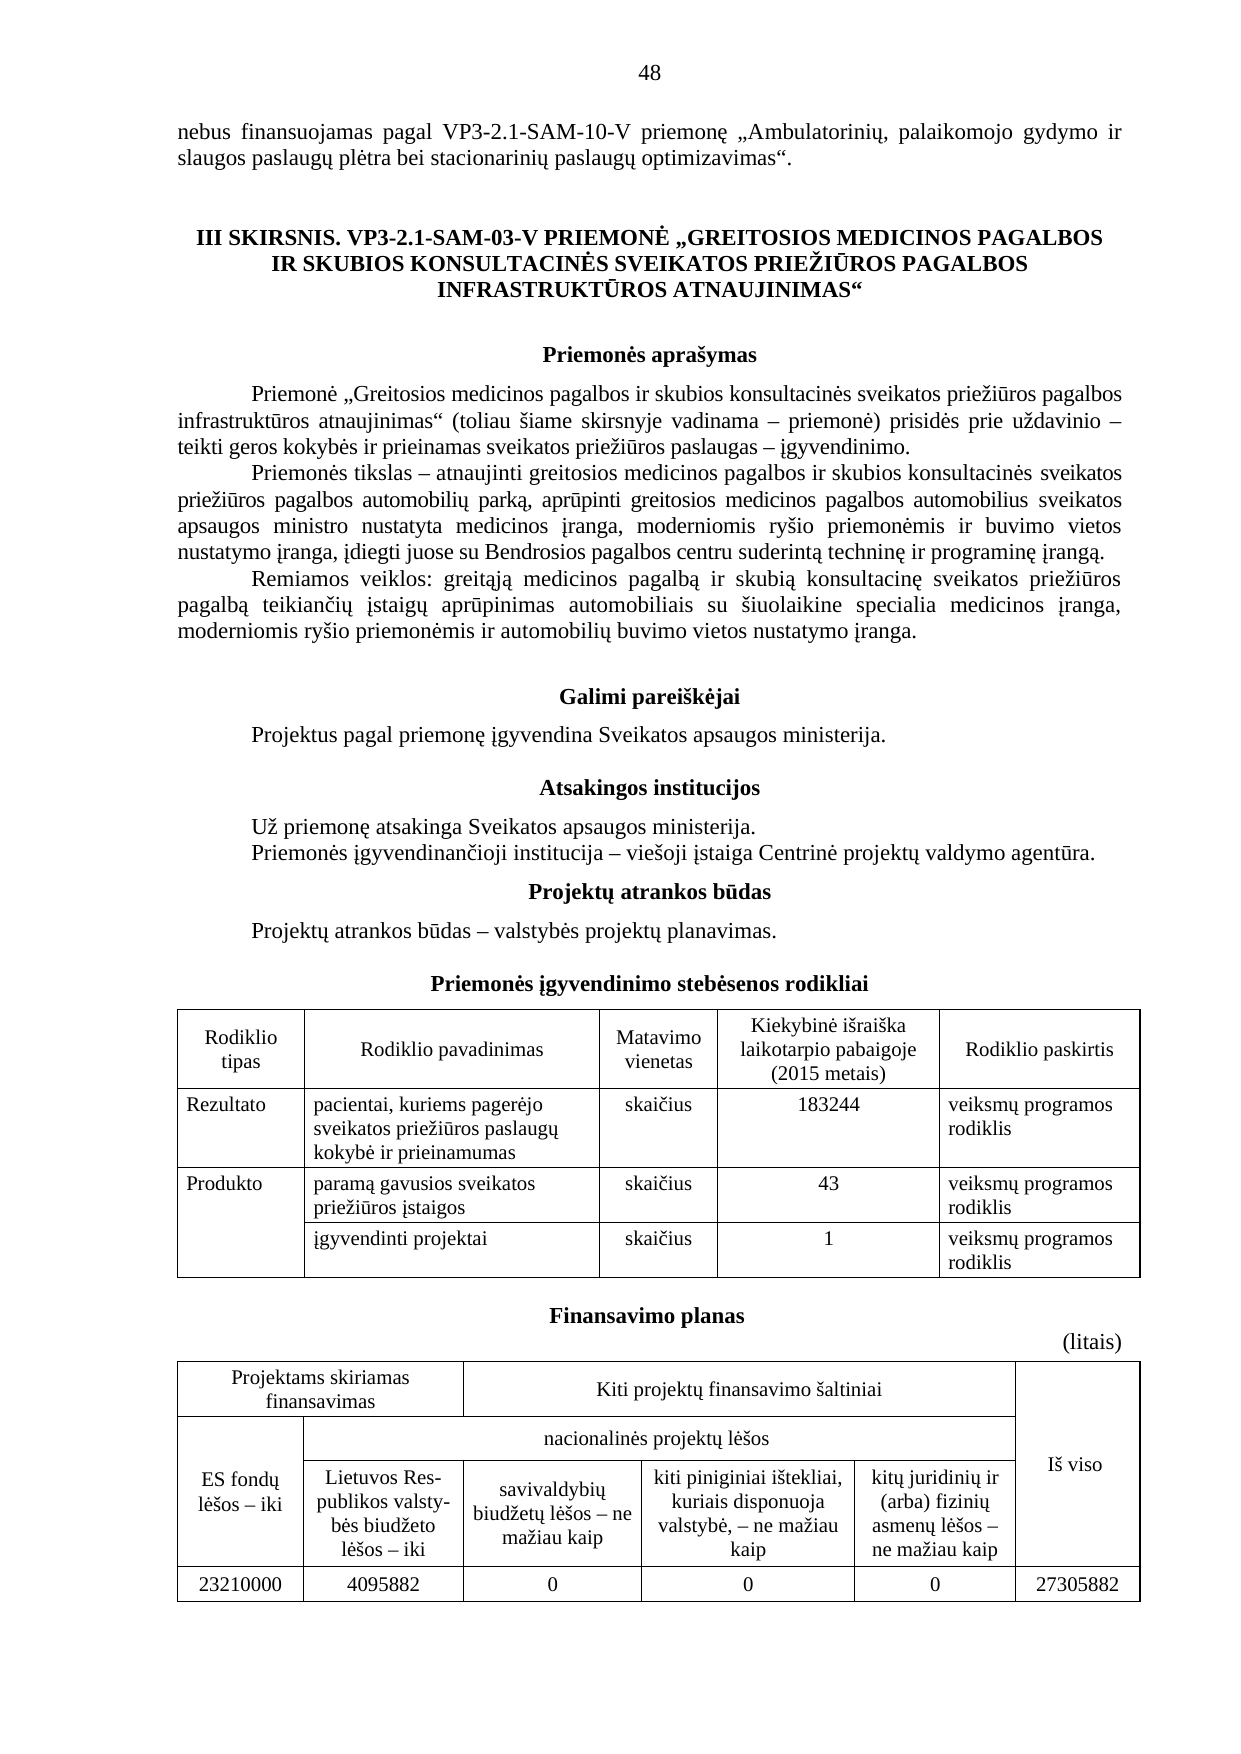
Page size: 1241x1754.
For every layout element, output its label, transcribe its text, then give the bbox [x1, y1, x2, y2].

text Finansavimo planas [177, 1302, 1122, 1328]
table_header Rodiklio pavadinimas [305, 1010, 599, 1088]
table_cell veiksmų programos rodiklis [940, 1168, 1139, 1222]
text nebus finansuojamas pagal VP3-2.1-SAM-10-V priemonę „Ambulatorinių, palaikomojo gydymo ir slaugos paslaugų plėtra bei stacionarinių paslaugų optimizavimas“. [177, 118, 1122, 171]
text Projektus pagal priemonę įgyvendina Sveikatos apsaugos ministerija. [177, 722, 1122, 748]
table_header Matavimo vienetas [600, 1010, 717, 1088]
table_cell kiti piniginiai ištekliai, kuriais disponuoja valstybė, – ne mažiau kaip [642, 1461, 854, 1566]
table_cell 0 [464, 1567, 641, 1601]
table_cell veiksmų programos rodiklis [940, 1089, 1139, 1167]
table_cell Produkto [178, 1168, 304, 1277]
text Priemonės aprašymas [177, 341, 1122, 368]
text Priemonės įgyvendinančioji institucija – viešoji įstaiga Centrinė projektų valdymo agentūra. [177, 839, 1122, 866]
table_header Projektams skiriamas finansavimas [178, 1362, 463, 1416]
table_cell pacientai, kuriems pagerėjo sveikatos priežiūros paslaugų kokybė ir prieinamumas [305, 1089, 599, 1167]
table_cell 43 [718, 1168, 939, 1222]
table_cell savivaldybių biudžetų lėšos – ne mažiau kaip [464, 1461, 641, 1566]
table_cell 4095882 [304, 1567, 463, 1601]
table_header Kiekybinė išraiška laikotarpio pabaigoje (2015 metais) [718, 1010, 939, 1088]
table_cell Lietuvos Res­publikos valsty­bės biudžeto lėšos – iki [304, 1461, 463, 1566]
table_cell skaičius [600, 1223, 717, 1277]
table_cell kitų juridinių ir (arba) fizinių asmenų lėšos – ne mažiau kaip [855, 1461, 1015, 1566]
table_cell skaičius [600, 1168, 717, 1222]
table_header Rodiklio tipas [178, 1010, 304, 1088]
text Projektų atrankos būdas – valstybės projektų planavimas. [177, 917, 1122, 943]
table_cell Rezultato [178, 1089, 304, 1167]
table_cell 23210000 [178, 1567, 303, 1601]
table_cell nacionalinės projektų lėšos [304, 1417, 1015, 1460]
subtitle III SKIRSNIS. VP3-2.1-SAM-03-V PRIEMONĖ „GREITOSIOS MEDICINOS PAGALBOS IR SKUBIOS KONSULTACINĖS SVEIKATOS PRIEŽIŪROS PAGALBOS INFRASTRUKTŪROS ATNAUJINIMAS“ [177, 223, 1122, 303]
text Galimi pareiškėjai [177, 683, 1122, 709]
table_cell 27305882 [1016, 1567, 1139, 1601]
text Priemonė „Greitosios medicinos pagalbos ir skubios konsultacinės sveikatos priežiūros pagalbos infrastruktūros atnaujinimas“ (toliau šiame skirsnyje vadinama – priemonė) prisidės prie uždavinio – teikti geros kokybės ir prieinamas sveikatos priežiūros paslaugas – įgyvendinimo. [177, 380, 1122, 459]
text Priemonės tikslas – atnaujinti greitosios medicinos pagalbos ir skubios konsultacinės sveikatos priežiūros pagalbos automobilių parką, aprūpinti greitosios medicinos pagalbos automobilius sveikatos apsaugos ministro nustatyta medicinos įranga, moderniomis ryšio priemonėmis ir buvimo vietos nustatymo įranga, įdiegti juose su Bendrosios pagalbos centru suderintą techninę ir programinę įrangą. [177, 459, 1122, 565]
table_cell 0 [642, 1567, 854, 1601]
table_cell 1 [718, 1223, 939, 1277]
table_cell ES fondų lėšos – iki [178, 1417, 303, 1566]
text Remiamos veiklos: greitąją medicinos pagalbą ir skubią konsultacinę sveikatos priežiūros pagalbą teikiančių įstaigų aprūpinimas automobiliais su šiuolaikine specialia medicinos įranga, moderniomis ryšio priemonėmis ir automobilių buvimo vietos nustatymo įranga. [177, 565, 1122, 644]
table_cell skaičius [600, 1089, 717, 1167]
table_header Iš viso [1016, 1362, 1139, 1566]
table_cell 183244 [718, 1089, 939, 1167]
table_cell veiksmų programos rodiklis [940, 1223, 1139, 1277]
text Atsakingos institucijos [177, 774, 1122, 801]
table_header Kiti projektų finansavimo šaltiniai [464, 1362, 1015, 1416]
table_cell 0 [855, 1567, 1015, 1601]
table_cell paramą gavusios sveikatos priežiūros įstaigos [305, 1168, 599, 1222]
text Už priemonę atsakinga Sveikatos apsaugos ministerija. [177, 813, 1122, 839]
table_header Rodiklio paskirtis [940, 1010, 1139, 1088]
table_cell įgyvendinti projektai [305, 1223, 599, 1277]
text Priemonės įgyvendinimo stebėsenos rodikliai [177, 970, 1122, 996]
text (litais) [177, 1328, 1122, 1355]
text Projektų atrankos būdas [177, 878, 1122, 905]
